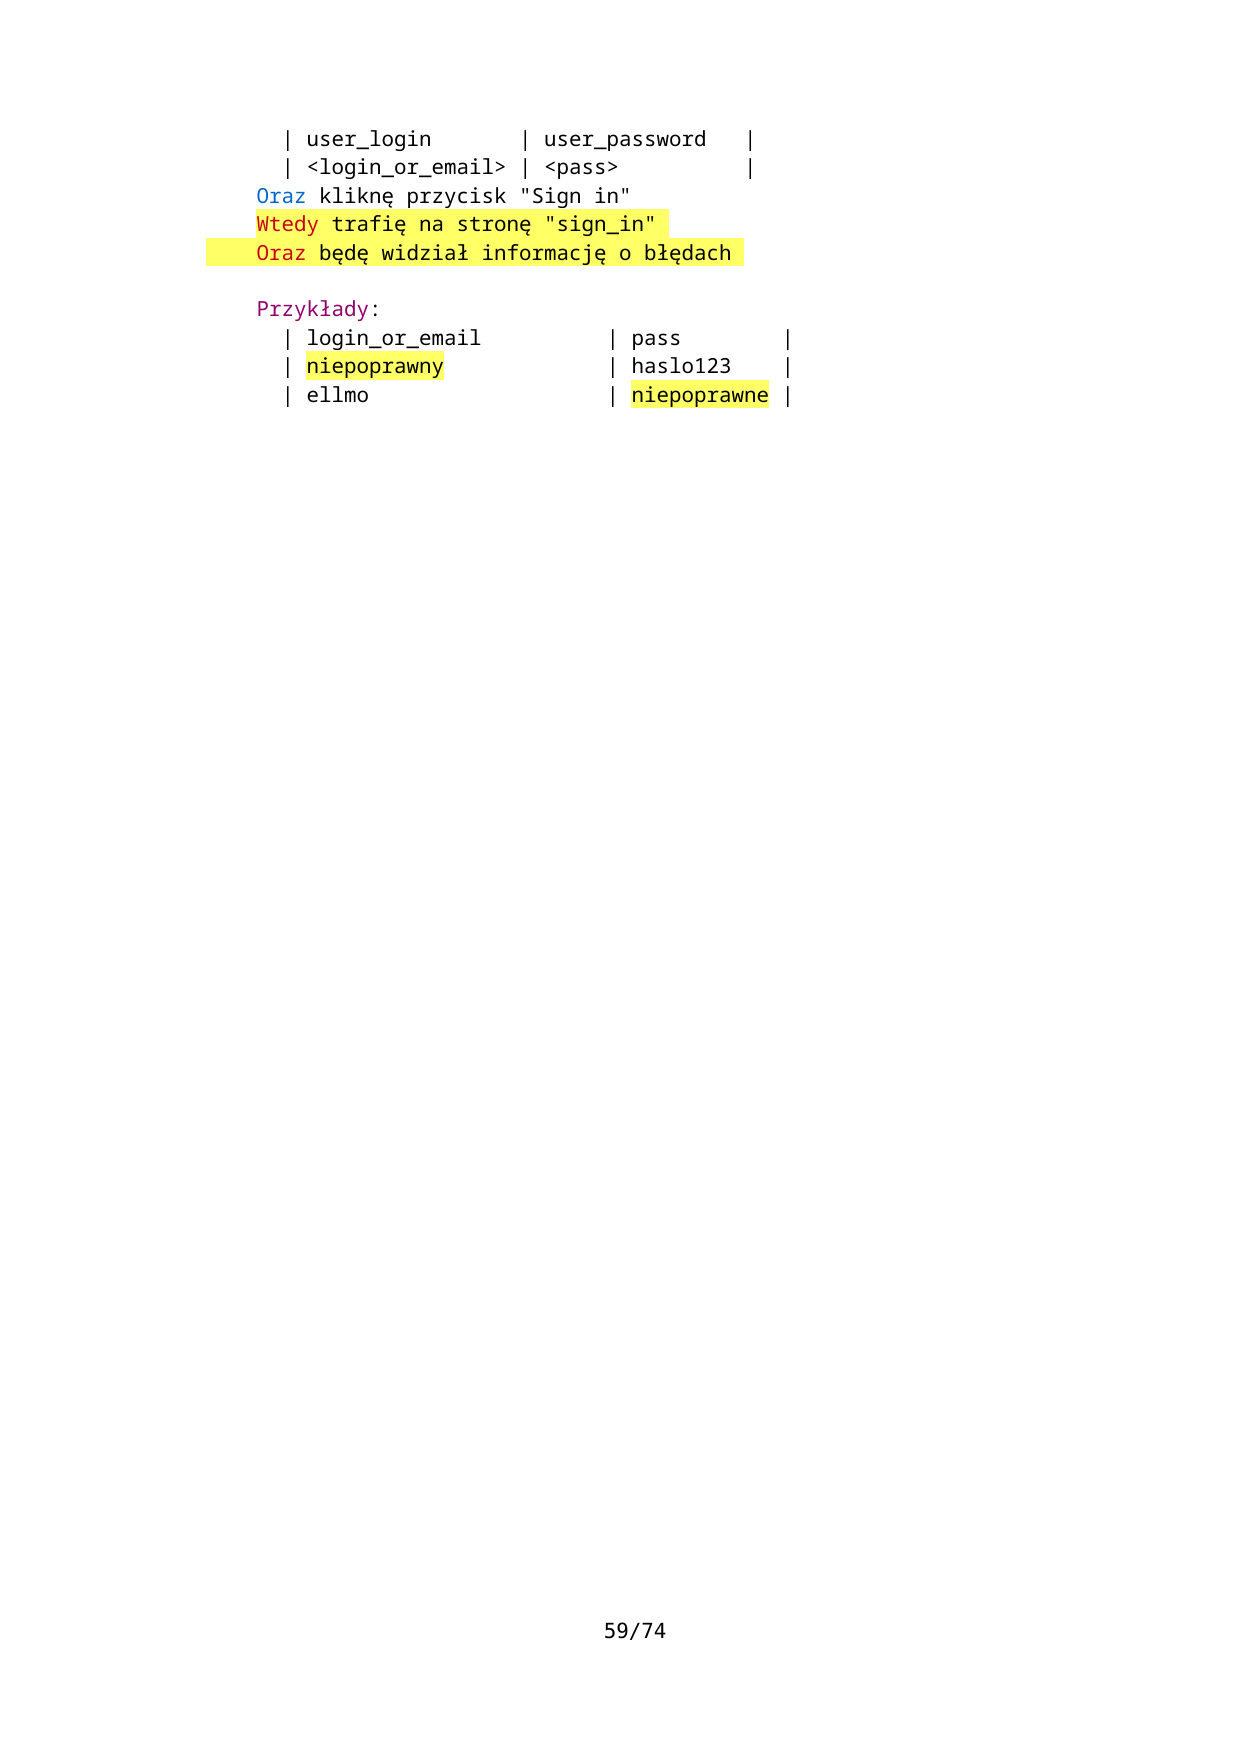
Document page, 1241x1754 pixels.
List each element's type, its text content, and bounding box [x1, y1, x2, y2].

table_header | user_login | user_password | | <login_or_email> | <pass> | Oraz kliknę przycisk "Sign in" Wtedy trafię na stronę "sign_in" Oraz będę widział informację o błędach Przykłady: | login_or_email | pass | | niepoprawny | haslo123 | | ellmo | niepoprawne | [177, 118, 1093, 414]
